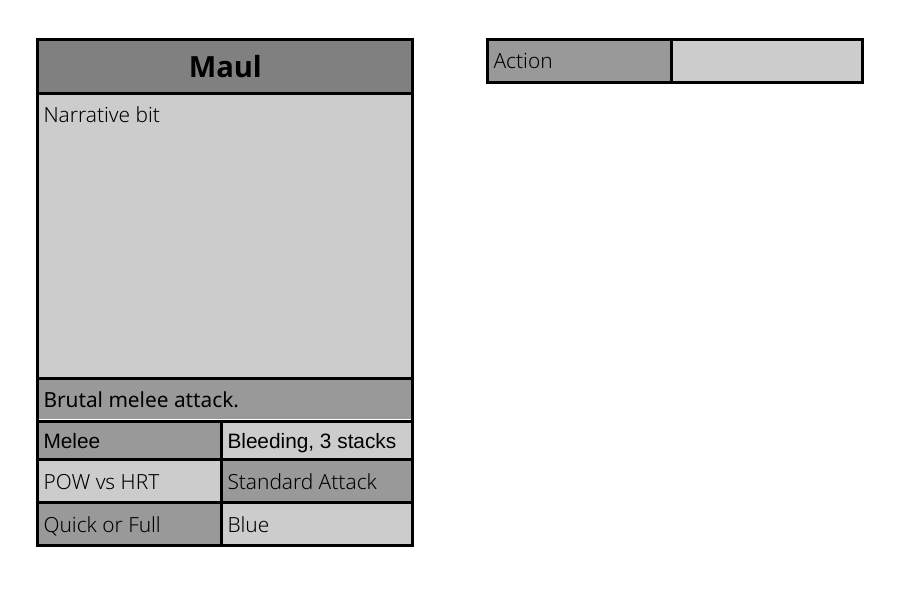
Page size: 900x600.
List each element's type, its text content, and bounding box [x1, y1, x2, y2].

table_cell Bleeding, 3 stacks [223, 423, 411, 458]
table_cell Blue [223, 504, 411, 544]
table_cell Quick or Full [39, 504, 220, 544]
table_header Maul [39, 41, 411, 92]
table_cell Brutal melee attack. [39, 380, 411, 419]
table_cell Melee [39, 423, 220, 458]
table_cell Narrative bit [39, 95, 411, 377]
table_cell [673, 41, 861, 81]
table_cell POW vs HRT [39, 461, 220, 501]
table_cell Action [489, 41, 670, 81]
table_cell Standard Attack [223, 461, 411, 501]
